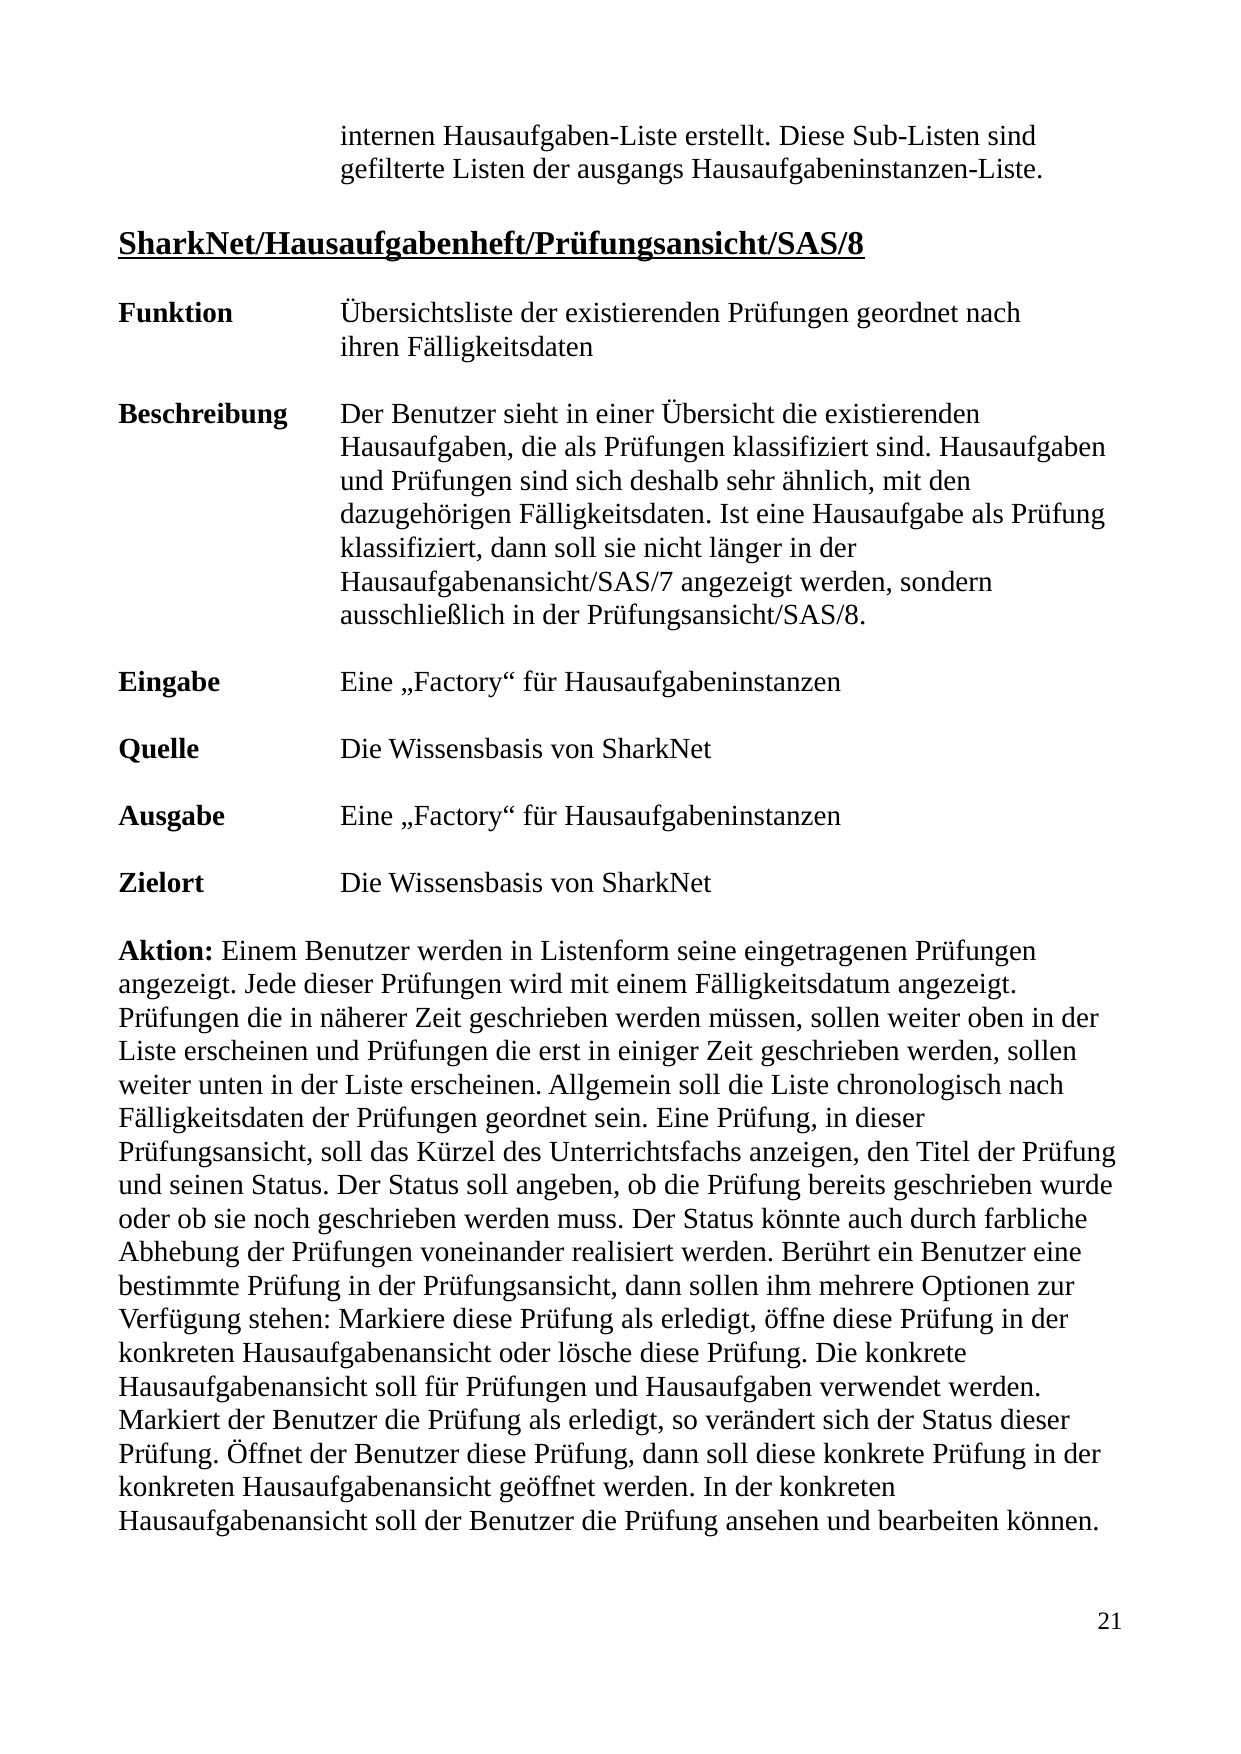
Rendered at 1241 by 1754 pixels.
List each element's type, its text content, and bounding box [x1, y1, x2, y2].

text Quelle Die Wissensbasis von SharkNet [118, 731, 1122, 765]
text SharkNet/Hausaufgabenheft/Prüfungsansicht/SAS/8 [118, 223, 1122, 262]
text Aktion: Einem Benutzer werden in Listenform seine eingetragenen Prüfungen angezeigt. Jede dieser Prüfungen wird mit einem Fälligkeitsdatum angezeigt. Prüfungen die in näherer Zeit geschrieben werden müssen, sollen weiter oben in der Liste erscheinen und Prüfungen die erst in einiger Zeit geschrieben werden, sollen weiter unten in der Liste erscheinen. Allgemein soll die Liste chronologisch nach Fälligkeitsdaten der Prüfungen geordnet sein. Eine Prüfung, in dieser Prüfungsansicht, soll das Kürzel des Unterrichtsfachs anzeigen, den Titel der Prüfung und seinen Status. Der Status soll angeben, ob die Prüfung bereits geschrieben wurde oder ob sie noch geschrieben werden muss. Der Status könnte auch durch farbliche Abhebung der Prüfungen voneinander realisiert werden. Berührt ein Benutzer eine bestimmte Prüfung in der Prüfungsansicht, dann sollen ihm mehrere Optionen zur Verfügung stehen: Markiere diese Prüfung als erledigt, öffne diese Prüfung in der konkreten Hausaufgabenansicht oder lösche diese Prüfung. Die konkrete Hausaufgabenansicht soll für Prüfungen und Hausaufgaben verwendet werden. Markiert der Benutzer die Prüfung als erledigt, so verändert sich der Status dieser Prüfung. Öffnet der Benutzer diese Prüfung, dann soll diese konkrete Prüfung in der konkreten Hausaufgabenansicht geöffnet werden. In der konkreten Hausaufgabenansicht soll der Benutzer die Prüfung ansehen und bearbeiten können. [118, 933, 1122, 1536]
text Zielort Die Wissensbasis von SharkNet [118, 866, 1122, 899]
text internen Hausaufgaben-Liste erstellt. Diese Sub-Listen sind gefilterte Listen der ausgangs Hausaufgabeninstanzen-Liste. [118, 118, 1122, 185]
text Beschreibung Der Benutzer sieht in einer Übersicht die existierenden Hausaufgaben, die als Prüfungen klassifiziert sind. Hausaufgaben und Prüfungen sind sich deshalb sehr ähnlich, mit den dazugehörigen Fälligkeitsdaten. Ist eine Hausaufgabe als Prüfung klassifiziert, dann soll sie nicht länger in der Hausaufgabenansicht/SAS/7 angezeigt werden, sondern ausschließlich in der Prüfungsansicht/SAS/8. [118, 396, 1122, 631]
text Eingabe Eine „Factory“ für Hausaufgabeninstanzen [118, 664, 1122, 698]
text Ausgabe Eine „Factory“ für Hausaufgabeninstanzen [118, 798, 1122, 832]
text Funktion Übersichtsliste der existierenden Prüfungen geordnet nach ihren Fälligkeitsdaten [118, 295, 1122, 362]
